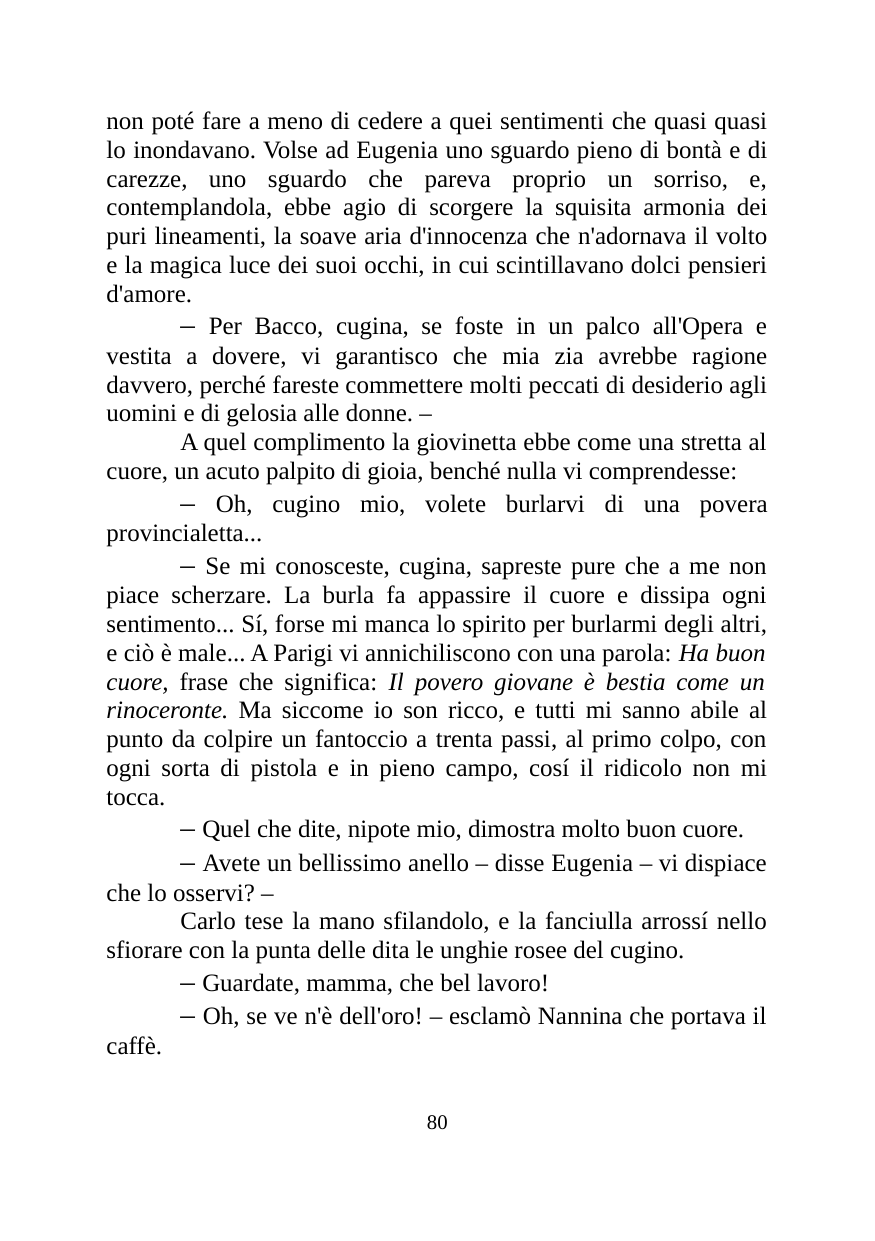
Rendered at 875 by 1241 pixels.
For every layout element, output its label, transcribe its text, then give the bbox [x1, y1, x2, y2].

text – Avete un bellissimo anello – disse Eugenia – vi dispiace che lo osservi? – [106, 844, 768, 906]
text non poté fare a meno di cedere a quei sentimenti che quasi quasi lo inondavano. Volse ad Eugenia uno sguardo pieno di bontà e di carezze, uno sguardo che pareva proprio un sorriso, e, contemplandola, ebbe agio di scorgere la squisita armonia dei puri lineamenti, la soave aria d'innocenza che n'adornava il volto e la magica luce dei suoi occhi, in cui scintillavano dolci pensieri d'amore. [106, 106, 768, 307]
text – Oh, se ve n'è dell'oro! – esclamò Nannina che portava il caffè. [106, 997, 768, 1060]
text – Per Bacco, cugina, se foste in un palco all'Opera e vestita a dovere, vi garantisco che mia zia avrebbe ragione davvero, perché fareste commettere molti peccati di desiderio agli uomini e di gelosia alle donne. – [106, 307, 768, 427]
text Carlo tese la mano sfilandolo, e la fanciulla arrossí nello sfiorare con la punta delle dita le unghie rosee del cugino. [106, 906, 768, 964]
text – Quel che dite, nipote mio, dimostra molto buon cuore. [106, 811, 768, 844]
text – Se mi conosceste, cugina, sapreste pure che a me non piace scherzare. La burla fa appassire il cuore e dissipa ogni sentimento... Sí, forse mi manca lo spirito per burlarmi degli altri, e ciò è male... A Parigi vi annichiliscono con una parola: Ha buon cuore, frase che significa: Il povero giovane è bestia come un rinoceronte. Ma siccome io son ricco, e tutti mi sanno abile al punto da colpire un fantoccio a trenta passi, al primo colpo, con ogni sorta di pistola e in pieno campo, cosí il ridicolo non mi tocca. [106, 547, 768, 811]
text A quel complimento la giovinetta ebbe come una stretta al cuore, un acuto palpito di gioia, benché nulla vi comprendesse: [106, 427, 768, 485]
text – Guardate, mamma, che bel lavoro! [106, 964, 768, 997]
text – Oh, cugino mio, volete burlarvi di una povera provincialetta... [106, 485, 768, 547]
